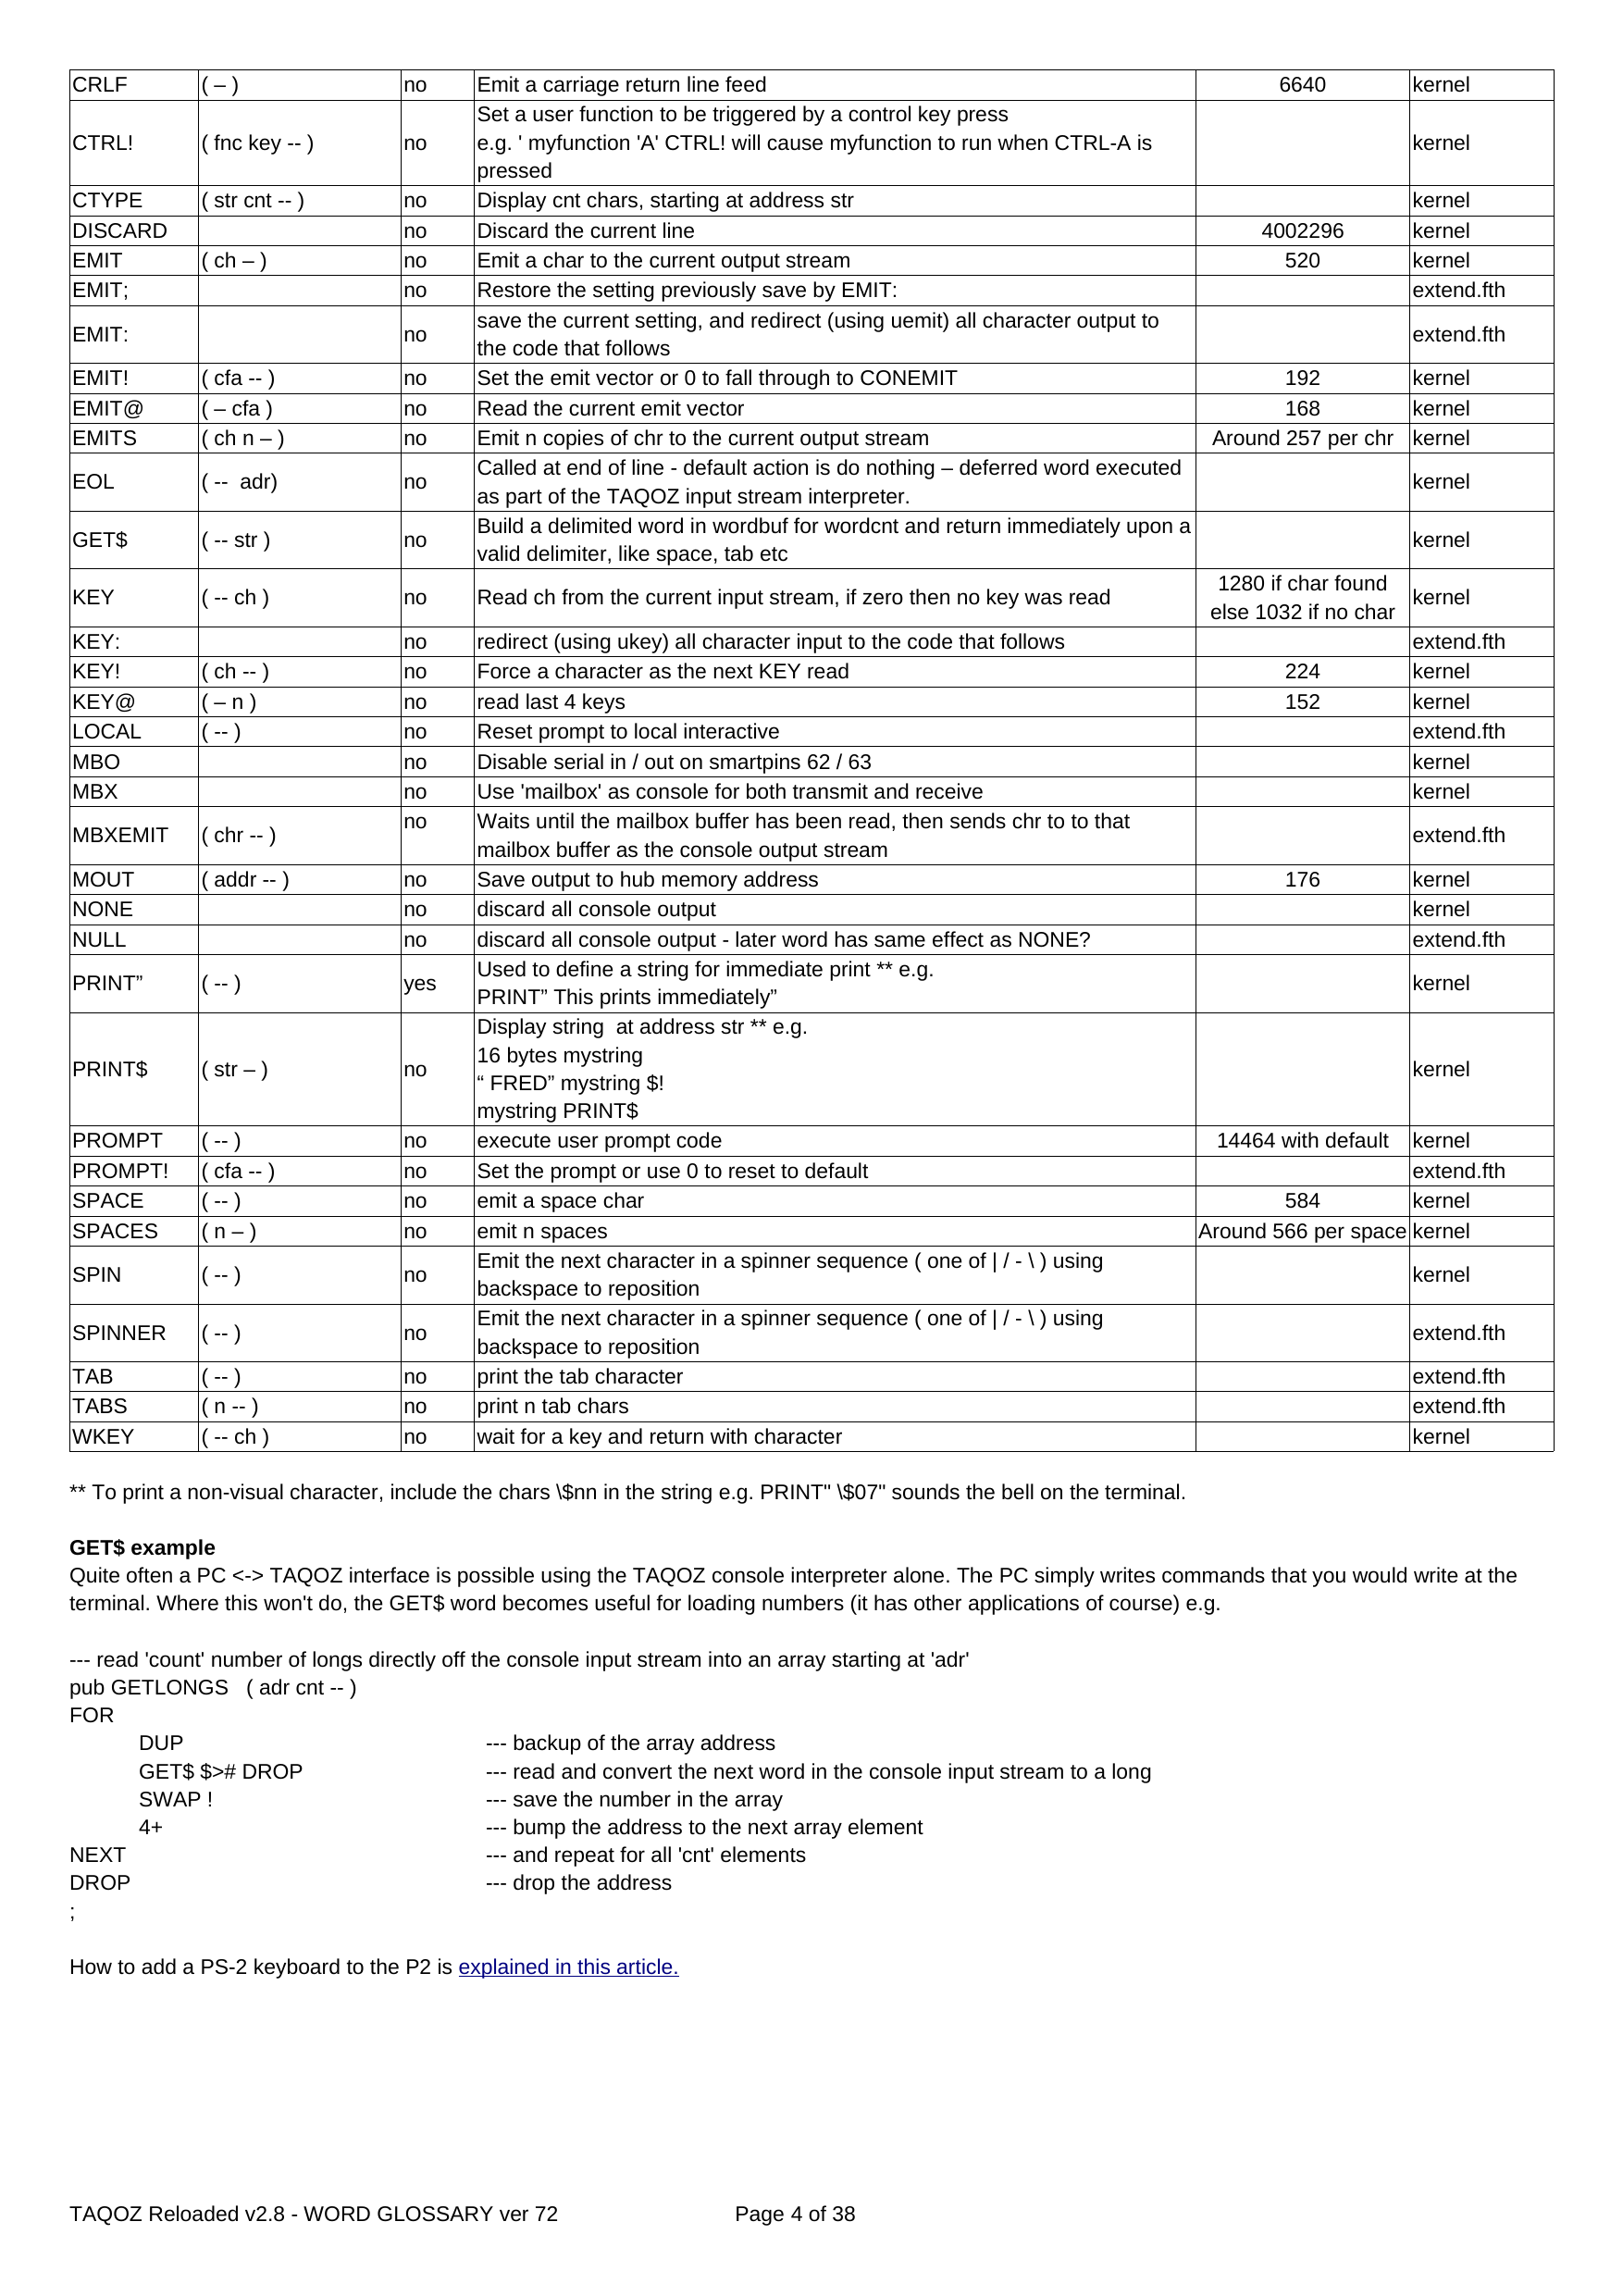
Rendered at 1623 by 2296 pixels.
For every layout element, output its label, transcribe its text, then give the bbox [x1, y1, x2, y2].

table_cell kernel [1410, 1217, 1554, 1246]
table_cell kernel [1410, 1013, 1554, 1125]
table_cell kernel [1410, 512, 1554, 568]
table_cell [199, 627, 401, 656]
table_cell no [402, 101, 474, 185]
table_cell kernel [1410, 1247, 1554, 1303]
table_cell [1196, 1157, 1409, 1185]
table_cell no [402, 1247, 474, 1303]
table_cell ( ch n – ) [199, 424, 401, 453]
table_cell [1196, 101, 1409, 185]
table_cell yes [402, 955, 474, 1011]
table_cell [1196, 717, 1409, 746]
table_cell emit a space char [475, 1186, 1196, 1215]
table_cell EOL [70, 453, 198, 511]
text ; [69, 1899, 1554, 1923]
text SWAP ! --- save the number in the array [69, 1787, 1554, 1811]
table_cell no [402, 364, 474, 392]
table_cell ( fnc key -- ) [199, 101, 401, 185]
table_cell ( ch – ) [199, 246, 401, 275]
table_cell read last 4 keys [475, 688, 1196, 716]
table_cell 224 [1196, 657, 1409, 687]
table_cell 14464 with default [1196, 1126, 1409, 1156]
table_cell wait for a key and return with character [475, 1422, 1196, 1451]
table_cell no [402, 627, 474, 656]
text GET$ $># DROP --- read and convert the next word in the console input stream to a long [69, 1759, 1554, 1783]
table_cell LOCAL [70, 717, 198, 746]
table_cell ( -- ) [199, 1305, 401, 1361]
table_cell EMIT@ [70, 394, 198, 423]
text GET$ example [69, 1535, 1554, 1559]
table_cell 152 [1196, 688, 1409, 716]
table_cell discard all console output [475, 895, 1196, 924]
table_cell no [402, 717, 474, 746]
table_cell WKEY [70, 1422, 198, 1451]
text NEXT --- and repeat for all 'cnt' elements [69, 1843, 1554, 1867]
table_cell no [402, 569, 474, 627]
table_cell kernel [1410, 453, 1554, 511]
table_cell Around 566 per space [1196, 1217, 1409, 1246]
table_cell extend.fth [1410, 1305, 1554, 1361]
table_cell Display cnt chars, starting at address str [475, 186, 1196, 215]
table_cell extend.fth [1410, 1362, 1554, 1391]
table_cell MBXEMIT [70, 807, 198, 864]
table_cell kernel [1410, 101, 1554, 185]
table_cell SPIN [70, 1247, 198, 1303]
table_cell kernel [1410, 424, 1554, 453]
table_cell [199, 217, 401, 245]
table_cell KEY [70, 569, 198, 627]
table_cell kernel [1410, 364, 1554, 392]
table_cell no [402, 186, 474, 215]
table_cell Emit n copies of chr to the current output stream [475, 424, 1196, 453]
table_cell EMIT! [70, 364, 198, 392]
table_cell Read ch from the current input stream, if zero then no key was read [475, 569, 1196, 627]
table_cell extend.fth [1410, 1392, 1554, 1421]
table_cell 6640 [1196, 70, 1409, 99]
table_cell extend.fth [1410, 627, 1554, 656]
table_cell no [402, 807, 474, 864]
table_cell no [402, 895, 474, 924]
table_cell Called at end of line - default action is do nothing – deferred word executed as part of the TAQOZ input stream interpreter. [475, 453, 1196, 511]
table_cell kernel [1410, 186, 1554, 215]
table_cell kernel [1410, 895, 1554, 924]
table_cell [1196, 1013, 1409, 1125]
table_cell no [402, 276, 474, 305]
table_cell [1196, 1305, 1409, 1361]
table_cell SPINNER [70, 1305, 198, 1361]
table_cell kernel [1410, 747, 1554, 776]
table_cell no [402, 306, 474, 363]
table_cell no [402, 1392, 474, 1421]
table_cell kernel [1410, 688, 1554, 716]
table_cell PRINT$ [70, 1013, 198, 1125]
table_cell PROMPT [70, 1126, 198, 1156]
table_cell save the current setting, and redirect (using uemit) all character output to the code that follows [475, 306, 1196, 363]
table_cell kernel [1410, 217, 1554, 245]
table_cell extend.fth [1410, 1157, 1554, 1185]
table_cell [1196, 306, 1409, 363]
table_cell NULL [70, 925, 198, 954]
table_cell [1196, 186, 1409, 215]
table_cell Set a user function to be triggered by a control key press e.g. ' myfunction 'A' CTRL! will cause myfunction to run when CTRL-A is pressed [475, 101, 1196, 185]
table_cell no [402, 1186, 474, 1215]
table_cell KEY@ [70, 688, 198, 716]
table_cell Build a delimited word in wordbuf for wordcnt and return immediately upon a valid delimiter, like space, tab etc [475, 512, 1196, 568]
table_cell Emit the next character in a spinner sequence ( one of | / - \ ) using backspace to reposition [475, 1247, 1196, 1303]
table_cell no [402, 925, 474, 954]
table_cell [1196, 512, 1409, 568]
table_cell [1196, 777, 1409, 806]
table_cell kernel [1410, 865, 1554, 894]
table_cell [199, 895, 401, 924]
table_cell ( -- ch ) [199, 569, 401, 627]
table_cell ( -- str ) [199, 512, 401, 568]
table_cell kernel [1410, 1422, 1554, 1451]
table_cell ( cfa -- ) [199, 364, 401, 392]
table_cell no [402, 1362, 474, 1391]
table_cell Set the emit vector or 0 to fall through to CONEMIT [475, 364, 1196, 392]
table_cell kernel [1410, 657, 1554, 687]
table_cell ( str – ) [199, 1013, 401, 1125]
table_cell [199, 925, 401, 954]
text ** To print a non-visual character, include the chars \$nn in the string e.g. PRINT" \$07" sounds the bell on the terminal. [69, 1479, 1554, 1504]
text Quite often a PC <-> TAQOZ interface is possible using the TAQOZ console interpreter alone. The PC simply writes commands that you would write at the terminal. Where this won't do, the GET$ word becomes useful for loading numbers (it has other applications of course) e.g. [69, 1563, 1554, 1616]
table_cell kernel [1410, 246, 1554, 275]
table_cell no [402, 512, 474, 568]
table_cell [1196, 627, 1409, 656]
table_cell 584 [1196, 1186, 1409, 1215]
table_cell no [402, 1217, 474, 1246]
table_cell extend.fth [1410, 925, 1554, 954]
table_cell Waits until the mailbox buffer has been read, then sends chr to to that mailbox buffer as the console output stream [475, 807, 1196, 864]
table_cell ( -- ) [199, 1247, 401, 1303]
table_cell ( addr -- ) [199, 865, 401, 894]
table_cell 4002296 [1196, 217, 1409, 245]
table_cell extend.fth [1410, 306, 1554, 363]
table_cell print n tab chars [475, 1392, 1196, 1421]
table_cell ( -- ch ) [199, 1422, 401, 1451]
table_cell kernel [1410, 394, 1554, 423]
table_cell kernel [1410, 70, 1554, 99]
table_cell no [402, 1157, 474, 1185]
table_cell no [402, 777, 474, 806]
table_cell EMIT [70, 246, 198, 275]
text pub GETLONGS ( adr cnt -- ) [69, 1675, 1554, 1699]
table_cell kernel [1410, 569, 1554, 627]
table_cell GET$ [70, 512, 198, 568]
table_cell extend.fth [1410, 717, 1554, 746]
table_cell ( cfa -- ) [199, 1157, 401, 1185]
table_cell Emit a carriage return line feed [475, 70, 1196, 99]
table_cell ( – ) [199, 70, 401, 99]
table_cell ( n -- ) [199, 1392, 401, 1421]
table_cell ( – n ) [199, 688, 401, 716]
table_cell MBX [70, 777, 198, 806]
table_cell no [402, 70, 474, 99]
table_cell 1280 if char found else 1032 if no char [1196, 569, 1409, 627]
table_cell ( – cfa ) [199, 394, 401, 423]
table_cell ( -- ) [199, 955, 401, 1011]
table_cell redirect (using ukey) all character input to the code that follows [475, 627, 1196, 656]
table_cell Emit a char to the current output stream [475, 246, 1196, 275]
table_cell 176 [1196, 865, 1409, 894]
table_cell no [402, 747, 474, 776]
table_cell ( chr -- ) [199, 807, 401, 864]
table_cell ( ch -- ) [199, 657, 401, 687]
table_cell no [402, 453, 474, 511]
table_cell DISCARD [70, 217, 198, 245]
table_cell SPACE [70, 1186, 198, 1215]
table_cell PROMPT! [70, 1157, 198, 1185]
table_cell no [402, 688, 474, 716]
table_cell ( str cnt -- ) [199, 186, 401, 215]
table_cell ( -- ) [199, 1186, 401, 1215]
table_cell [1196, 747, 1409, 776]
table_cell ( -- ) [199, 717, 401, 746]
table_cell NONE [70, 895, 198, 924]
table_cell no [402, 217, 474, 245]
table_cell [1196, 1392, 1409, 1421]
table_cell [1196, 453, 1409, 511]
table_cell print the tab character [475, 1362, 1196, 1391]
table_cell kernel [1410, 955, 1554, 1011]
table_cell no [402, 1422, 474, 1451]
table_cell no [402, 424, 474, 453]
table_cell Used to define a string for immediate print ** e.g. PRINT” This prints immediately” [475, 955, 1196, 1011]
table_cell KEY: [70, 627, 198, 656]
table_cell [1196, 807, 1409, 864]
table_cell Use 'mailbox' as console for both transmit and receive [475, 777, 1196, 806]
table_cell kernel [1410, 1126, 1554, 1156]
table_cell Set the prompt or use 0 to reset to default [475, 1157, 1196, 1185]
text How to add a PS-2 keyboard to the P2 is explained in this article. [69, 1955, 1554, 1979]
table_cell 192 [1196, 364, 1409, 392]
table_cell Force a character as the next KEY read [475, 657, 1196, 687]
table_cell no [402, 657, 474, 687]
table_cell extend.fth [1410, 276, 1554, 305]
table_cell [199, 777, 401, 806]
table_cell Around 257 per chr [1196, 424, 1409, 453]
table_cell [1196, 955, 1409, 1011]
table_cell [1196, 1422, 1409, 1451]
table_cell [199, 747, 401, 776]
table_cell CTRL! [70, 101, 198, 185]
table_cell [1196, 925, 1409, 954]
table_cell PRINT” [70, 955, 198, 1011]
table_cell [1196, 895, 1409, 924]
table_cell [1196, 1362, 1409, 1391]
table_cell EMIT; [70, 276, 198, 305]
table_cell 520 [1196, 246, 1409, 275]
table_cell extend.fth [1410, 807, 1554, 864]
table_cell Save output to hub memory address [475, 865, 1196, 894]
text DUP --- backup of the array address [69, 1731, 1554, 1756]
table_cell MBO [70, 747, 198, 776]
text FOR [69, 1703, 1554, 1727]
table_cell Display string at address str ** e.g. 16 bytes mystring “ FRED” mystring $! mystring PRINT$ [475, 1013, 1196, 1125]
table_cell execute user prompt code [475, 1126, 1196, 1156]
text DROP --- drop the address [69, 1870, 1554, 1895]
text --- read 'count' number of longs directly off the console input stream into an array starting at 'adr' [69, 1647, 1554, 1671]
table_cell Discard the current line [475, 217, 1196, 245]
table_cell kernel [1410, 777, 1554, 806]
table_cell CRLF [70, 70, 198, 99]
table_cell TAB [70, 1362, 198, 1391]
table_cell [1196, 1247, 1409, 1303]
table_cell [1196, 276, 1409, 305]
table_cell no [402, 1305, 474, 1361]
table_cell ( -- adr) [199, 453, 401, 511]
table_cell Disable serial in / out on smartpins 62 / 63 [475, 747, 1196, 776]
table_cell 168 [1196, 394, 1409, 423]
table_cell no [402, 394, 474, 423]
table_cell EMIT: [70, 306, 198, 363]
table_cell MOUT [70, 865, 198, 894]
table_cell ( n – ) [199, 1217, 401, 1246]
table_cell [199, 306, 401, 363]
table_cell no [402, 1013, 474, 1125]
table_cell CTYPE [70, 186, 198, 215]
table_cell no [402, 1126, 474, 1156]
table_cell ( -- ) [199, 1126, 401, 1156]
table_cell TABS [70, 1392, 198, 1421]
table_cell Reset prompt to local interactive [475, 717, 1196, 746]
table_cell emit n spaces [475, 1217, 1196, 1246]
text 4+ --- bump the address to the next array element [69, 1815, 1554, 1839]
table_cell no [402, 865, 474, 894]
table_cell discard all console output - later word has same effect as NONE? [475, 925, 1196, 954]
table_cell Read the current emit vector [475, 394, 1196, 423]
table_cell ( -- ) [199, 1362, 401, 1391]
table_cell KEY! [70, 657, 198, 687]
table_cell EMITS [70, 424, 198, 453]
table_cell no [402, 246, 474, 275]
table_cell kernel [1410, 1186, 1554, 1215]
table_cell Emit the next character in a spinner sequence ( one of | / - \ ) using backspace to reposition [475, 1305, 1196, 1361]
table_cell SPACES [70, 1217, 198, 1246]
table_cell Restore the setting previously save by EMIT: [475, 276, 1196, 305]
table_cell [199, 276, 401, 305]
